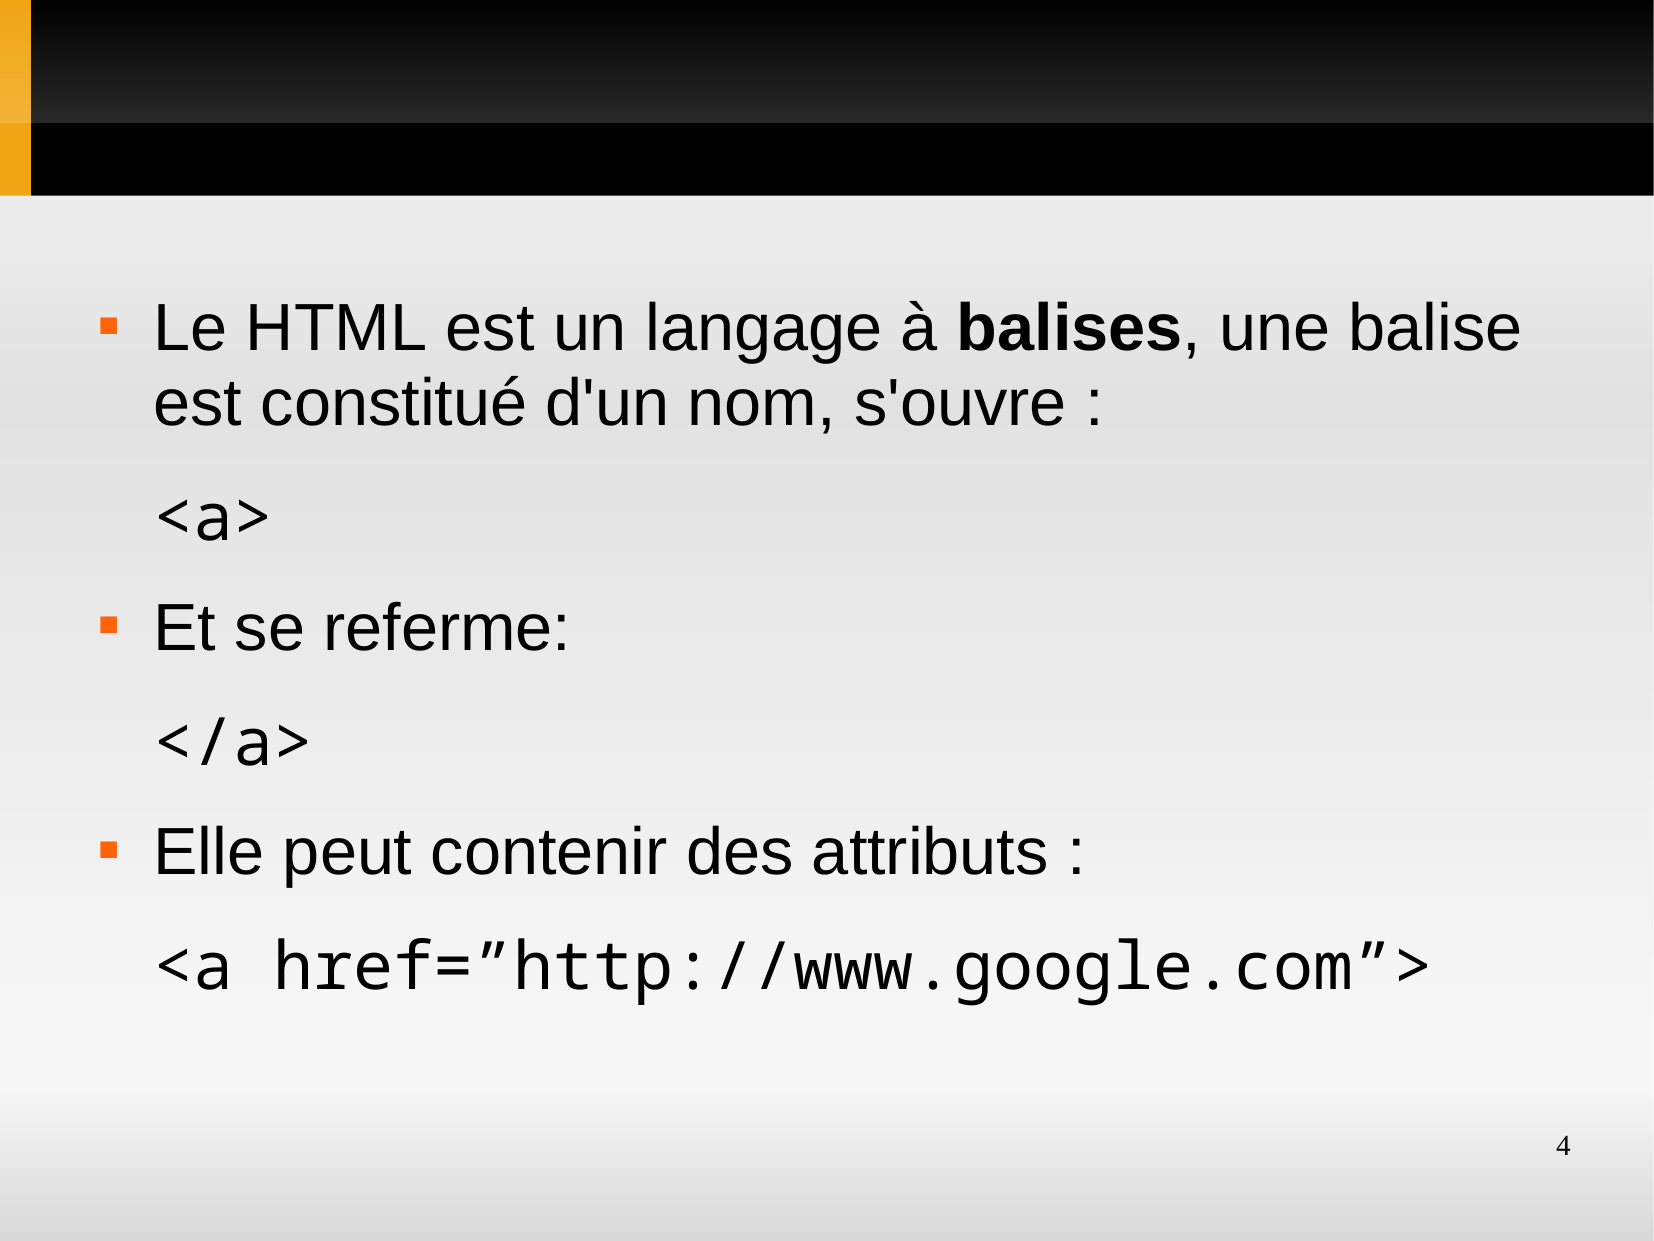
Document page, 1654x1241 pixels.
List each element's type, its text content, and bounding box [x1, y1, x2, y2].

picture [0, 0, 1654, 1241]
list Le HTML est un langage à balises, une balise est constitué d'un nom, s'ouvre : <a> Et se referme: </a> Elle peut contenir des attributs : <a href=”http://www.google.com”> [82, 290, 1571, 1109]
